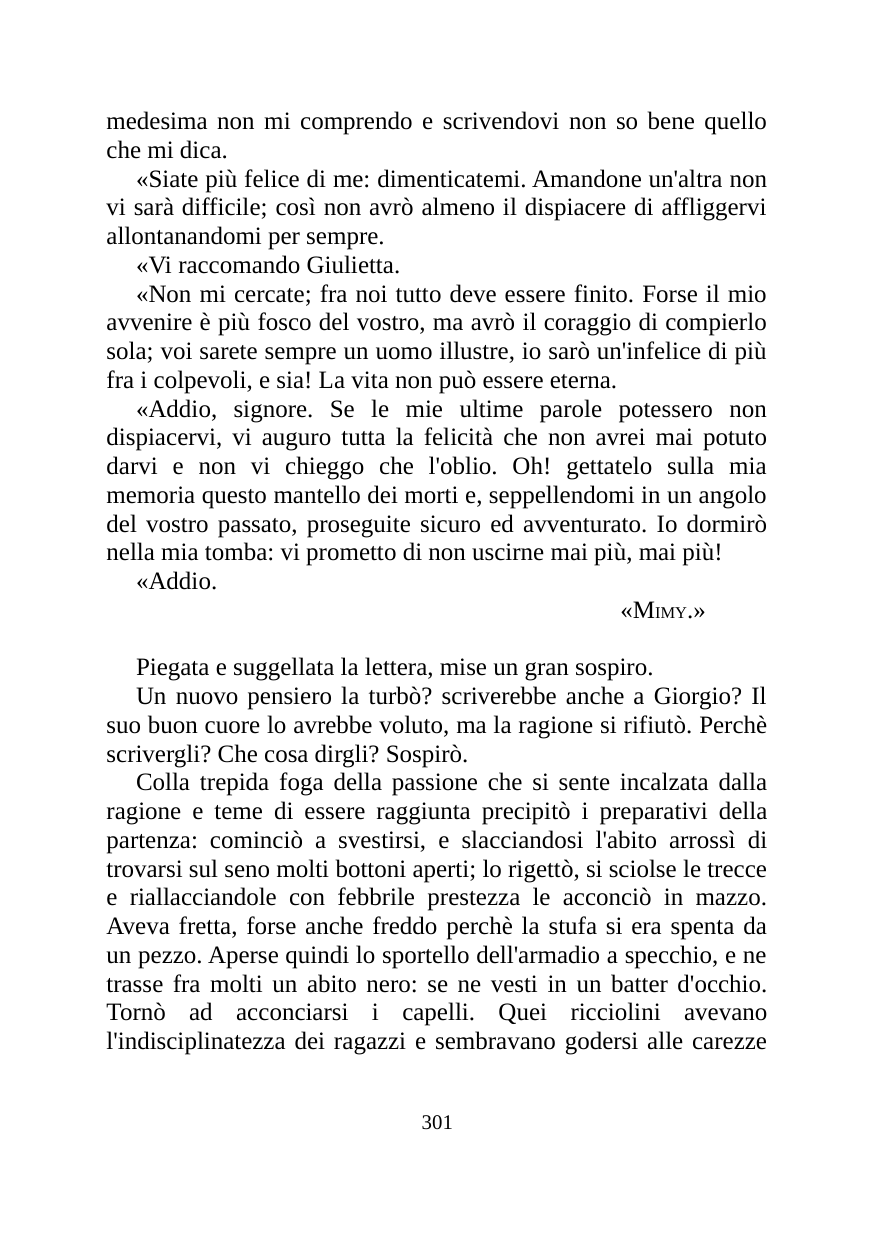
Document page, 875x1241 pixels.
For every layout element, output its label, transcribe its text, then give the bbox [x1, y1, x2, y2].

text «Non mi cercate; fra noi tutto deve essere finito. Forse il mio avvenire è più fosco del vostro, ma avrò il coraggio di compierlo sola; voi sarete sempre un uomo illustre, io sarò un'infelice di più fra i colpevoli, e sia! La vita non può essere eterna. [106, 279, 768, 394]
text «Mimy.» [106, 595, 706, 624]
text medesima non mi comprendo e scrivendovi non so bene quello che mi dica. [106, 106, 768, 164]
text «Addio. [106, 566, 768, 595]
text Un nuovo pensiero la turbò? scriverebbe anche a Giorgio? Il suo buon cuore lo avrebbe voluto, ma la ragione si rifiutò. Perchè scrivergli? Che cosa dirgli? Sospirò. [106, 681, 768, 767]
text Colla trepida foga della passione che si sente incalzata dalla ragione e teme di essere raggiunta precipitò i preparativi della partenza: cominciò a svestirsi, e slacciandosi l'abito arrossì di trovarsi sul seno molti bottoni aperti; lo rigettò, si sciolse le trecce e riallacciandole con febbrile prestezza le acconciò in mazzo. Aveva fretta, forse anche freddo perchè la stufa si era spenta da un pezzo. Aperse quindi lo sportello dell'armadio a specchio, e ne trasse fra molti un abito nero: se ne vesti in un batter d'occhio. Tornò ad acconciarsi i capelli. Quei ricciolini avevano l'indisciplinatezza dei ragazzi e sembravano godersi alle carezze [106, 767, 768, 1055]
text Piegata e suggellata la lettera, mise un gran sospiro. [106, 652, 768, 681]
text «Addio, signore. Se le mie ultime parole potessero non dispiacervi, vi auguro tutta la felicità che non avrei mai potuto darvi e non vi chieggo che l'oblio. Oh! gettatelo sulla mia memoria questo mantello dei morti e, seppellendomi in un angolo del vostro passato, proseguite sicuro ed avventurato. Io dormirò nella mia tomba: vi prometto di non uscirne mai più, mai più! [106, 394, 768, 566]
text «Siate più felice di me: dimenticatemi. Amandone un'altra non vi sarà difficile; così non avrò almeno il dispiacere di affliggervi allontanandomi per sempre. [106, 164, 768, 250]
text «Vi raccomando Giulietta. [106, 250, 768, 279]
